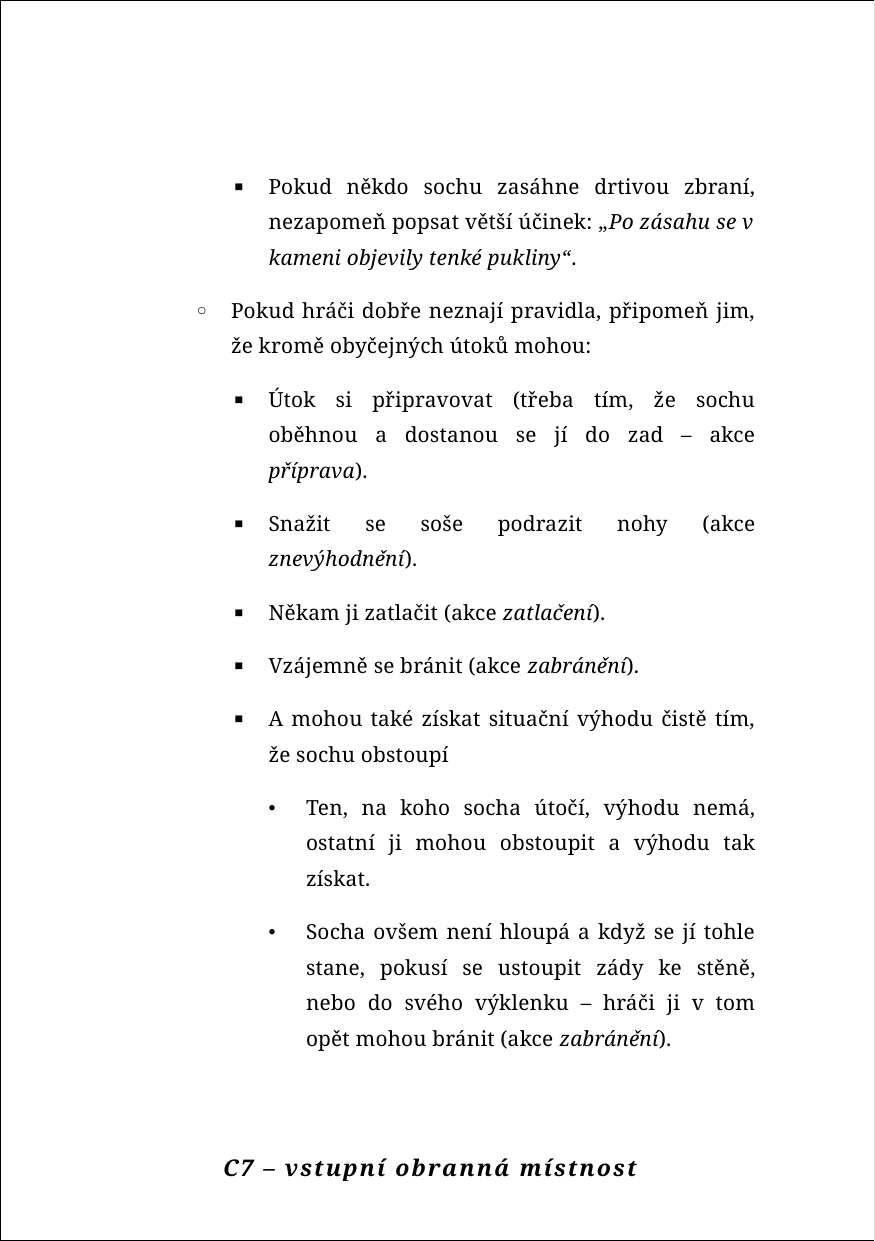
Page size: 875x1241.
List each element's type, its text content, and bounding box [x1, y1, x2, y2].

list A mohou také získat situační výhodu čistě tím, že sochu obstoupí [231, 704, 756, 768]
list Snažit se soše podrazit nohy (akce znevýhodnění). [231, 509, 756, 573]
list Někam ji zatlačit (akce zatlačení). [231, 598, 756, 626]
list Pokud hráči dobře neznají pravidla, připomeň jim, že kromě obyčejných útoků mohou: [193, 296, 756, 360]
list Vzájemně se bránit (akce zabránění). [231, 651, 756, 679]
list Ten, na koho socha útočí, výhodu nemá, ostatní ji mohou obstoupit a výhodu tak získat. [268, 793, 756, 892]
list Pokud někdo sochu zasáhne drtivou zbraní, nezapomeň popsat větší účinek: „Po zásahu se v kameni objevily tenké pukliny“. [231, 172, 756, 271]
list Socha ovšem není hloupá a když se jí tohle stane, pokusí se ustoupit zády ke stěně, nebo do svého výklenku – hráči ji v tom opět mohou bránit (akce zabránění). [268, 917, 756, 1052]
list Útok si připravovat (třeba tím, že sochu oběhnou a dostanou se jí do zad – akce příprava). [231, 385, 756, 484]
